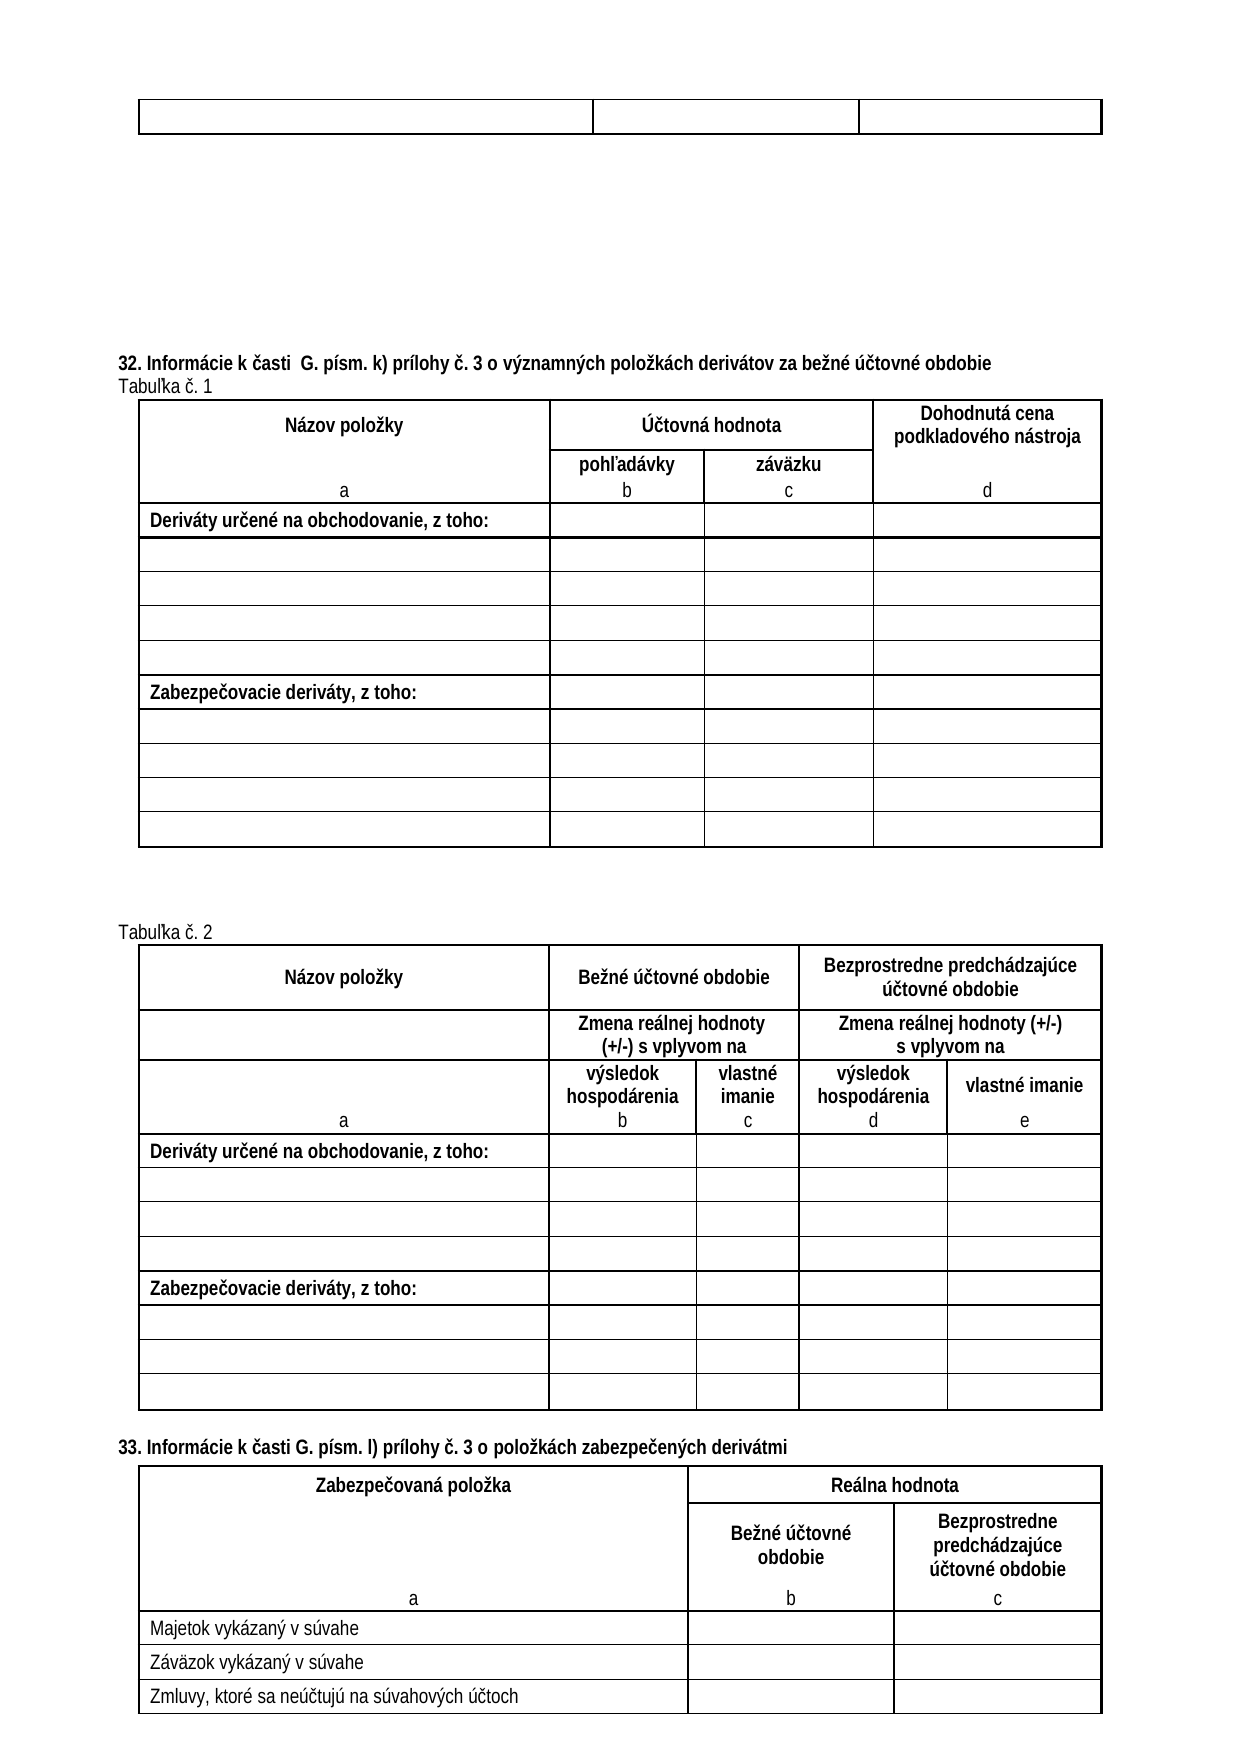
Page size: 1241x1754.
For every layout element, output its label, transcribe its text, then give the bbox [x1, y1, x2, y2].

table_cell a [140, 1109, 548, 1132]
table_cell [140, 710, 549, 743]
table_header Bezprostredne predchádzajúce účtovné obdobie [800, 946, 1100, 1008]
table_cell [551, 606, 704, 639]
table_cell [948, 1340, 1100, 1373]
table_cell [948, 1202, 1100, 1236]
table_cell [874, 778, 1100, 811]
table_cell [705, 539, 873, 571]
table_header Názov položky [140, 401, 549, 448]
table_cell [874, 449, 1100, 478]
table_cell [140, 1502, 687, 1586]
table_header Reálna hodnota [689, 1467, 1100, 1502]
table_cell Deriváty určené na obchodovanie, z toho: [140, 504, 549, 536]
table_cell Záväzok vykázaný v súvahe [140, 1645, 687, 1679]
table_cell [140, 100, 592, 133]
table_cell [874, 676, 1100, 708]
table_cell [140, 778, 549, 811]
table_cell [705, 710, 873, 743]
table_cell [705, 676, 873, 708]
table_cell [140, 1306, 548, 1339]
table_cell [697, 1168, 798, 1201]
table_cell [551, 572, 704, 605]
table_cell b [550, 1109, 695, 1132]
table_cell [800, 1237, 947, 1270]
table_cell [860, 100, 1100, 133]
table_cell záväzku [705, 451, 872, 478]
table_cell [551, 812, 704, 846]
table_cell [140, 606, 549, 639]
table_cell [689, 1645, 893, 1679]
table_header Bežné účtovné obdobie [550, 946, 798, 1008]
table_cell e [948, 1109, 1100, 1132]
table_cell [705, 641, 873, 674]
table_cell [800, 1374, 947, 1409]
table_header Účtovná hodnota [551, 401, 872, 448]
table_cell [895, 1612, 1100, 1644]
table_cell [705, 778, 873, 811]
table_cell [550, 1340, 696, 1373]
table_cell Bezprostredne predchádzajúce účtovné obdobie [895, 1504, 1100, 1586]
table_header Zabezpečovaná položka [140, 1467, 687, 1502]
table_cell [874, 812, 1100, 846]
table_cell d [800, 1109, 946, 1132]
table_cell [948, 1168, 1100, 1201]
table_cell [550, 1306, 696, 1339]
table_cell [140, 641, 549, 674]
table_cell [551, 539, 704, 571]
table_cell [874, 744, 1100, 777]
table_cell [697, 1306, 798, 1339]
table_cell [948, 1272, 1100, 1304]
table_cell [140, 1168, 548, 1201]
text Tabuľka č. 1 [118, 374, 1122, 398]
table_cell [895, 1645, 1100, 1679]
table_cell [551, 744, 704, 777]
table_cell [140, 812, 549, 846]
table_cell [140, 1011, 548, 1058]
table_cell výsledok hospodárenia [550, 1061, 695, 1108]
table_cell [551, 504, 704, 536]
table_cell [800, 1272, 947, 1304]
table_cell b [551, 478, 703, 502]
table_cell [551, 710, 704, 743]
table_cell [705, 812, 873, 846]
table_cell [140, 1061, 548, 1108]
table_cell [550, 1168, 696, 1201]
text 33. Informácie k časti G. písm. l) prílohy č. 3 o položkách zabezpečených derivátmi [118, 1435, 1122, 1459]
text Tabuľka č. 2 [118, 920, 1122, 944]
table_cell [697, 1237, 798, 1270]
table_cell [697, 1272, 798, 1304]
table_cell [140, 572, 549, 605]
table_cell [551, 676, 704, 708]
table_cell Deriváty určené na obchodovanie, z toho: [140, 1135, 548, 1167]
table_cell [800, 1168, 947, 1201]
table_cell pohľadávky [551, 451, 703, 478]
table_cell [550, 1237, 696, 1270]
table_cell [948, 1374, 1100, 1409]
table_cell c [697, 1109, 798, 1132]
table_cell [140, 1202, 548, 1236]
table_cell a [140, 478, 549, 502]
table_cell [948, 1306, 1100, 1339]
table_cell [594, 100, 858, 133]
table_cell Zmena reálnej hodnoty (+/-) s vplyvom na [800, 1011, 1100, 1058]
table_cell [550, 1202, 696, 1236]
table_cell Bežné účtovné obdobie [689, 1504, 893, 1586]
table_cell vlastné imanie [697, 1061, 798, 1108]
table_cell d [874, 478, 1100, 502]
table_cell [874, 606, 1100, 639]
table_cell [948, 1135, 1100, 1167]
table_cell [140, 1374, 548, 1409]
table_cell [705, 606, 873, 639]
table_cell [705, 572, 873, 605]
table_cell [689, 1612, 893, 1644]
table_cell Zmluvy, ktoré sa neúčtujú na súvahových účtoch [140, 1680, 687, 1713]
table_cell [140, 1237, 548, 1270]
table_cell b [689, 1586, 893, 1610]
table_cell [705, 504, 873, 536]
table_cell výsledok hospodárenia [800, 1061, 946, 1108]
table_cell [550, 1272, 696, 1304]
table_cell Zmena reálnej hodnoty (+/-) s vplyvom na [550, 1011, 798, 1058]
table_cell [800, 1340, 947, 1373]
table_cell [551, 641, 704, 674]
table_cell a [140, 1586, 687, 1610]
table_cell Zabezpečovacie deriváty, z toho: [140, 1272, 548, 1304]
table_header Názov položky [140, 946, 548, 1008]
table_cell [948, 1237, 1100, 1270]
table_cell [800, 1135, 947, 1167]
table_cell [874, 572, 1100, 605]
table_cell [874, 504, 1100, 536]
table_cell [551, 778, 704, 811]
table_cell [697, 1340, 798, 1373]
table_cell [140, 449, 549, 478]
table_cell Zabezpečovacie deriváty, z toho: [140, 676, 549, 708]
table_cell [895, 1680, 1100, 1713]
table_cell [697, 1202, 798, 1236]
table_cell [689, 1680, 893, 1713]
table_cell [140, 1340, 548, 1373]
table_cell Majetok vykázaný v súvahe [140, 1612, 687, 1644]
table_cell [697, 1374, 798, 1409]
table_cell vlastné imanie [948, 1061, 1100, 1108]
table_cell c [895, 1586, 1100, 1610]
table_cell [140, 539, 549, 571]
table_cell [550, 1374, 696, 1409]
table_cell [550, 1135, 696, 1167]
table_cell [874, 539, 1100, 571]
table_cell [874, 710, 1100, 743]
table_cell c [705, 478, 872, 502]
text 32. Informácie k časti G. písm. k) prílohy č. 3 o významných položkách derivátov za bežné účtovné obdobie [118, 351, 1122, 374]
table_cell [800, 1306, 947, 1339]
table_cell [140, 744, 549, 777]
table_cell [697, 1135, 798, 1167]
table_header Dohodnutá cena podkladového nástroja [874, 401, 1100, 448]
table_cell [800, 1202, 947, 1236]
table_cell [874, 641, 1100, 674]
table_cell [705, 744, 873, 777]
